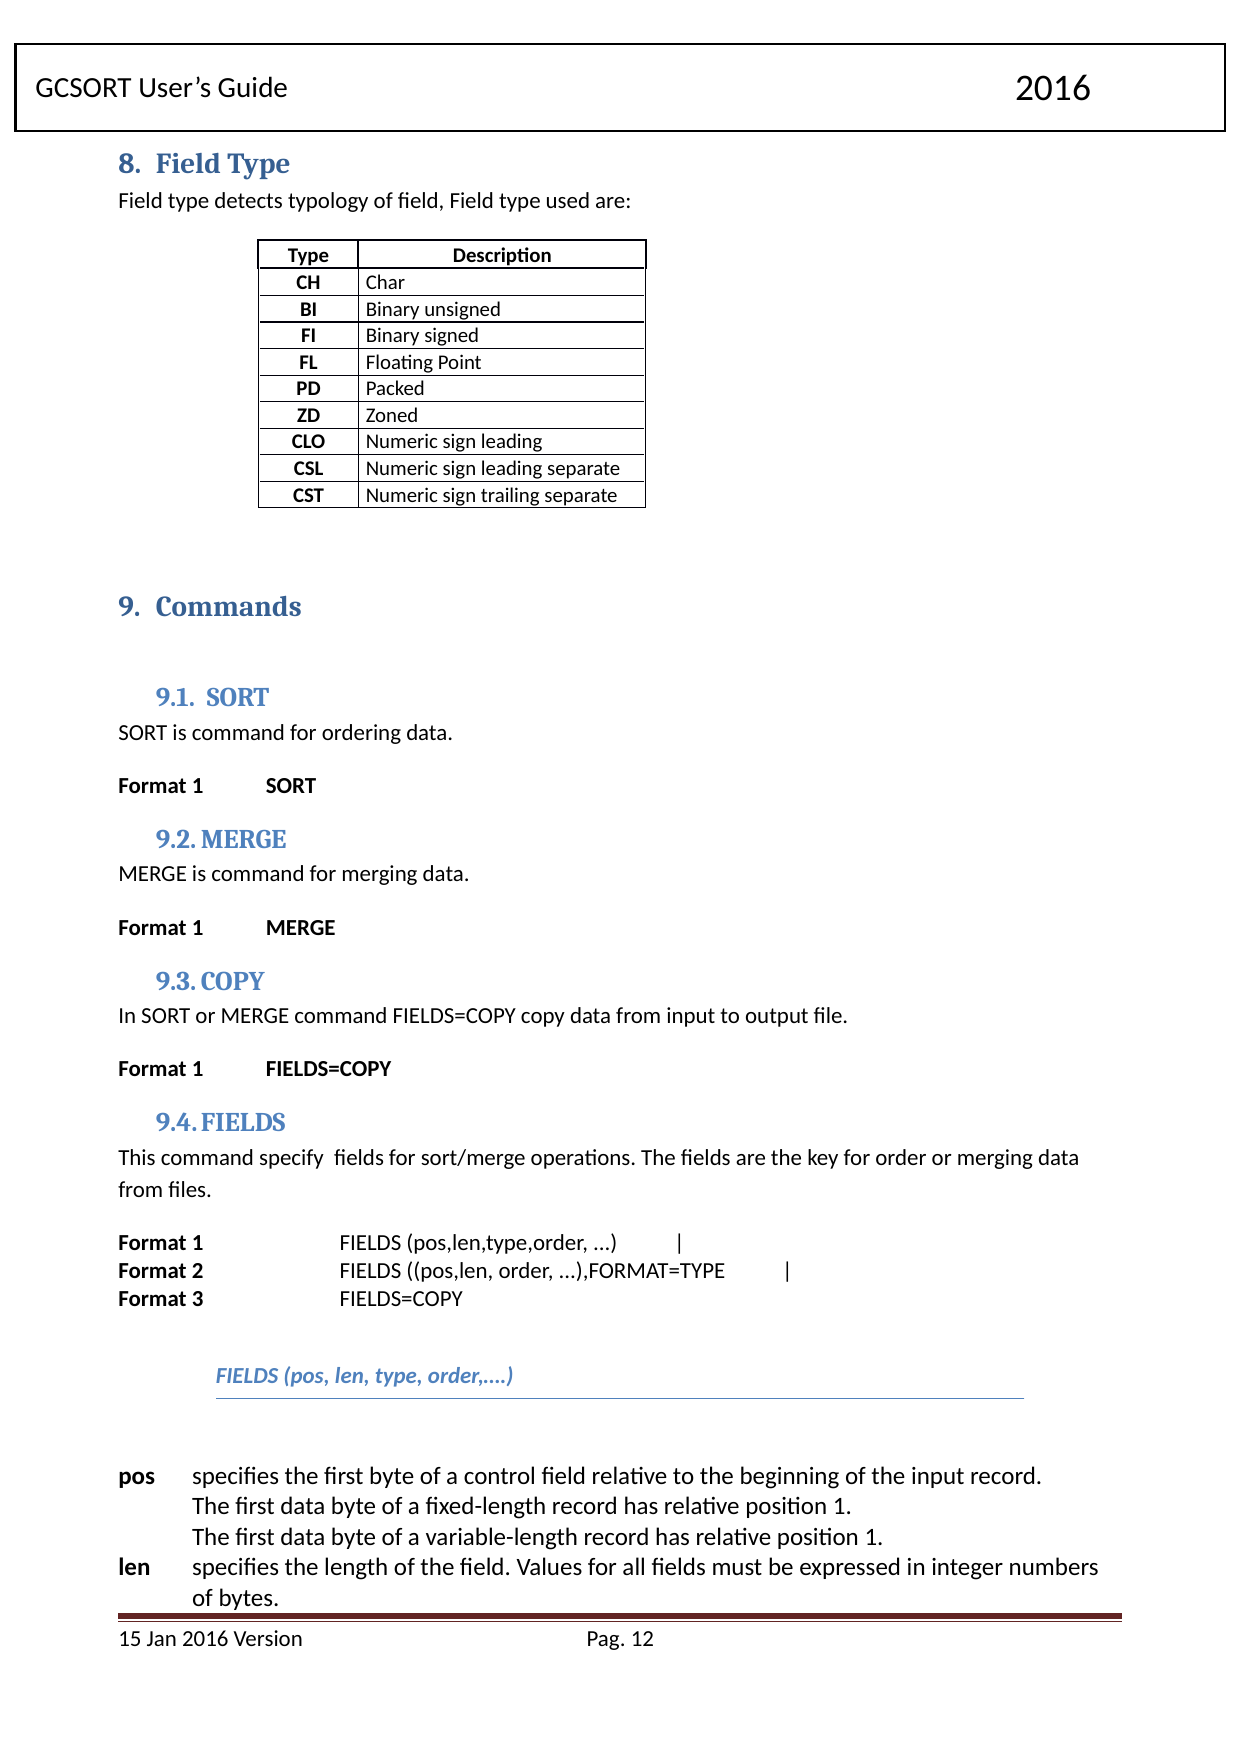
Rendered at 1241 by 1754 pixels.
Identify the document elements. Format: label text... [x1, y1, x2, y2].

text The first data byte of a fixed-length record has relative position 1. [118, 1491, 1122, 1521]
text FIELDS (pos, len, type, order,….) [216, 1361, 1024, 1398]
text pos specifies the first byte of a control field relative to the beginning of the input record. [118, 1460, 1122, 1491]
table_cell Floating Point [359, 348, 645, 374]
table_cell Binary unsigned [359, 295, 645, 321]
text This command specify fields for sort/merge operations. The fields are the key for order or merging data from files. [118, 1143, 1122, 1203]
table_cell Char [359, 267, 645, 295]
text Format 2 FIELDS ((pos,len, order, ...),FORMAT=TYPE | [118, 1256, 1122, 1284]
table_cell Numeric sign leading separate [359, 454, 645, 481]
text The first data byte of a variable-length record has relative position 1. [118, 1521, 1122, 1552]
subtitle MERGE [156, 824, 1122, 855]
subtitle COPY [156, 966, 1122, 997]
text Field type detects typology of field, Field type used are: [118, 186, 1122, 214]
subtitle FIELDS [156, 1107, 1122, 1138]
table_cell PD [259, 376, 358, 401]
text Format 1 MERGE [118, 913, 1122, 941]
text Format 3 FIELDS=COPY [118, 1284, 1122, 1312]
table_cell Zoned [359, 401, 645, 428]
table_cell Packed [359, 375, 645, 401]
table_header Description [359, 241, 645, 267]
table_cell FI [259, 322, 358, 348]
table_cell CH [259, 268, 358, 295]
subtitle SORT [156, 682, 1122, 713]
table_cell Numeric sign trailing separate [359, 481, 645, 507]
table_cell CLO [259, 429, 358, 454]
subtitle Field Type [118, 148, 1122, 181]
text Format 1 SORT [118, 771, 1122, 799]
table_header Type [259, 241, 357, 267]
subtitle Commands [118, 591, 1122, 624]
text In SORT or MERGE command FIELDS=COPY copy data from input to output file. [118, 1001, 1122, 1029]
table_cell CSL [259, 455, 358, 481]
table_cell ZD [259, 402, 358, 428]
table_cell Numeric sign leading [359, 428, 645, 454]
table_cell CST [259, 482, 358, 507]
text len specifies the length of the field. Values for all fields must be expressed in integer numbers of bytes. [118, 1552, 1122, 1613]
table_cell FL [259, 349, 358, 374]
text Format 1 FIELDS=COPY [118, 1054, 1122, 1082]
table_cell Binary signed [359, 321, 645, 348]
text MERGE is command for merging data. [118, 859, 1122, 888]
text Format 1 FIELDS (pos,len,type,order, ...) | [118, 1228, 1122, 1256]
table_cell BI [259, 296, 358, 321]
text SORT is command for ordering data. [118, 718, 1122, 746]
